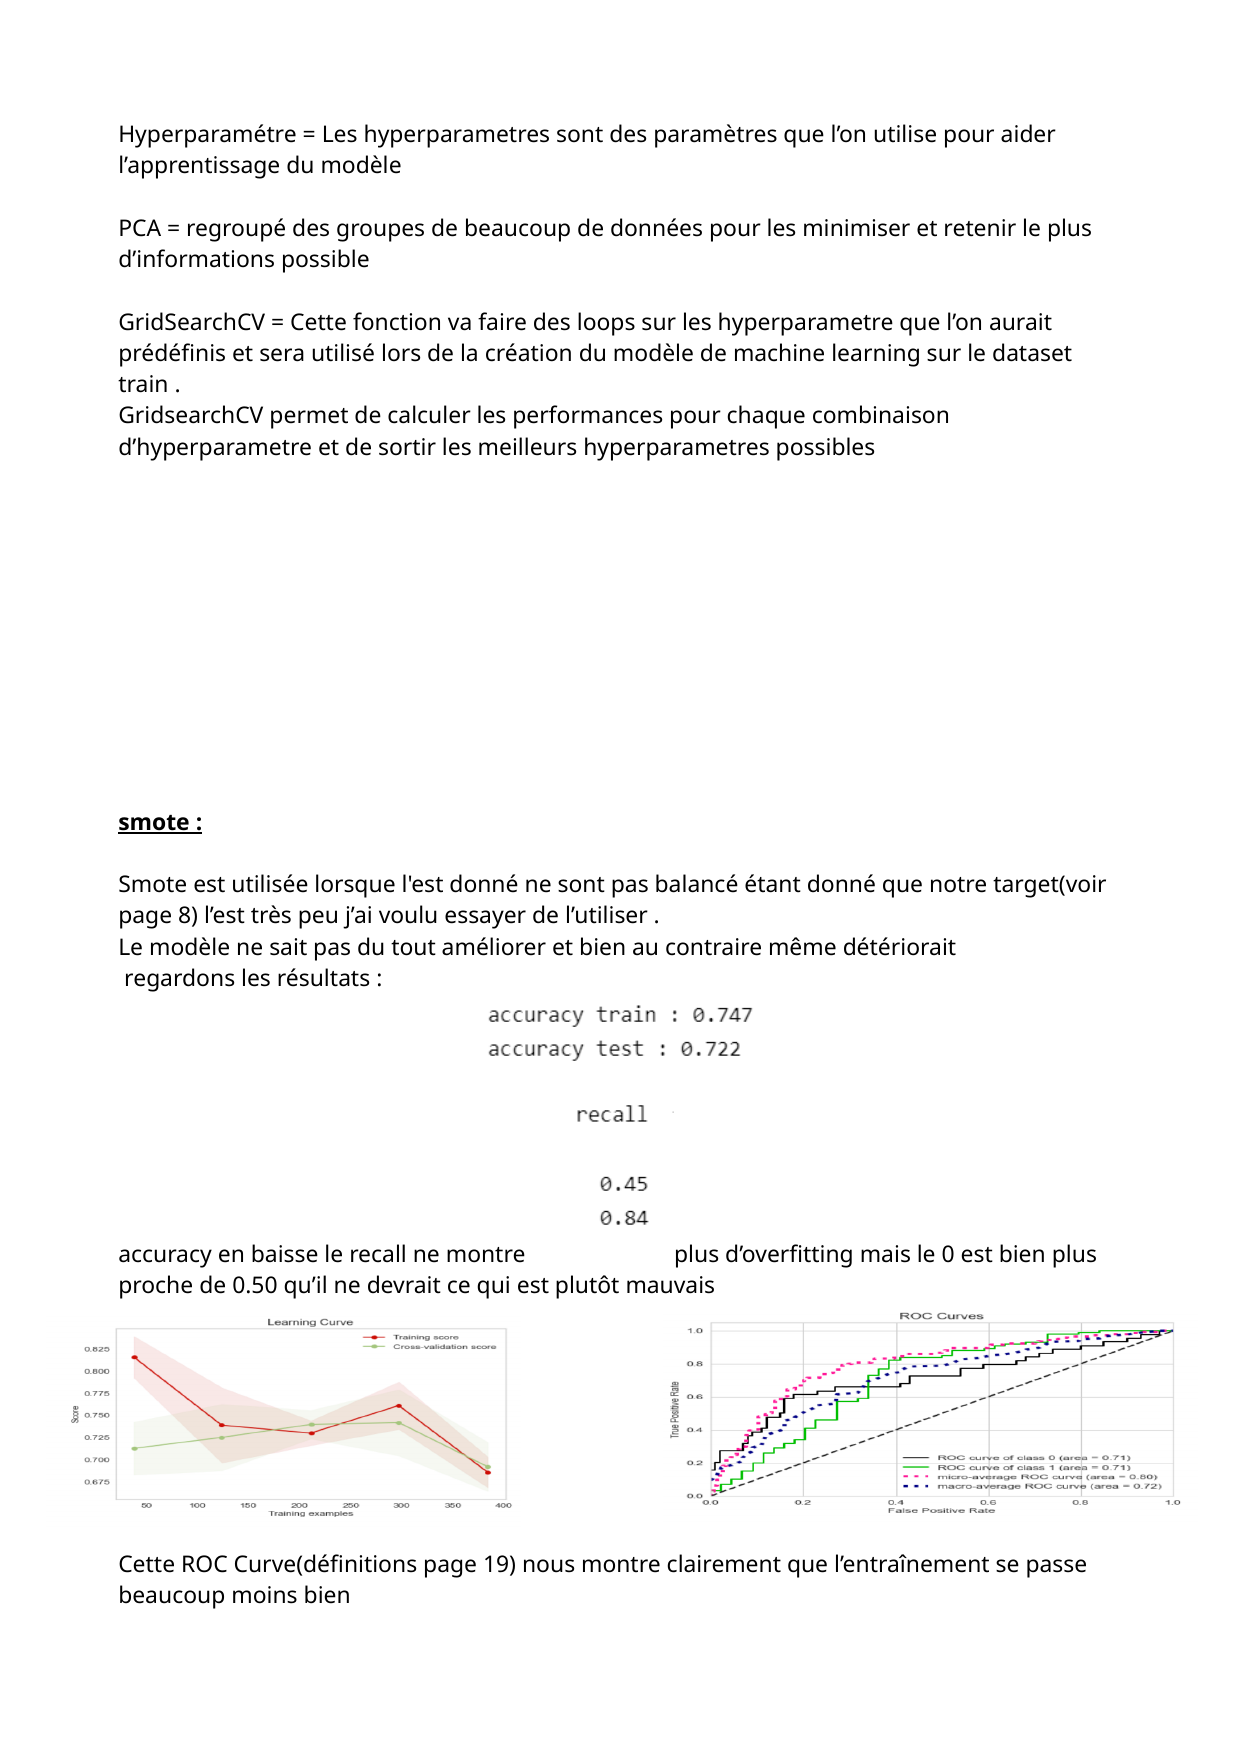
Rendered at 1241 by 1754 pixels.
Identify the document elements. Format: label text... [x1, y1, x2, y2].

picture [469, 993, 771, 1071]
text smote : [118, 806, 1122, 837]
text Cette ROC Curve(définitions page 19) nous montre clairement que l’entraînement se passe beaucoup moins bien [118, 1548, 1122, 1611]
picture [566, 1084, 674, 1250]
text Hyperparamétre = Les hyperparametres sont des paramètres que l’on utilise pour aider l’apprentissage du modèle [118, 118, 1122, 181]
text GridsearchCV permet de calculer les performances pour chaque combinaison d’hyperparametre et de sortir les meilleurs hyperparametres possibles [118, 399, 1122, 462]
text regardons les résultats : [118, 962, 1122, 993]
text Le modèle ne sait pas du tout améliorer et bien au contraire même détériorait [118, 931, 1122, 962]
text PCA = regroupé des groupes de beaucoup de données pour les minimiser et retenir le plus d’informations possible [118, 212, 1122, 274]
picture [46, 1311, 522, 1527]
picture [662, 1308, 1198, 1522]
text Smote est utilisée lorsque l'est donné ne sont pas balancé étant donné que notre target(voir page 8) l’est très peu j’ai voulu essayer de l’utiliser . [118, 868, 1122, 931]
text GridSearchCV = Cette fonction va faire des loops sur les hyperparametre que l’on aurait prédéfinis et sera utilisé lors de la création du modèle de machine learning sur le dataset train . [118, 306, 1122, 399]
text accuracy en baisse le recall ne montre plus d’overfitting mais le 0 est bien plus proche de 0.50 qu’il ne devrait ce qui est plutôt mauvais [118, 1238, 1122, 1301]
